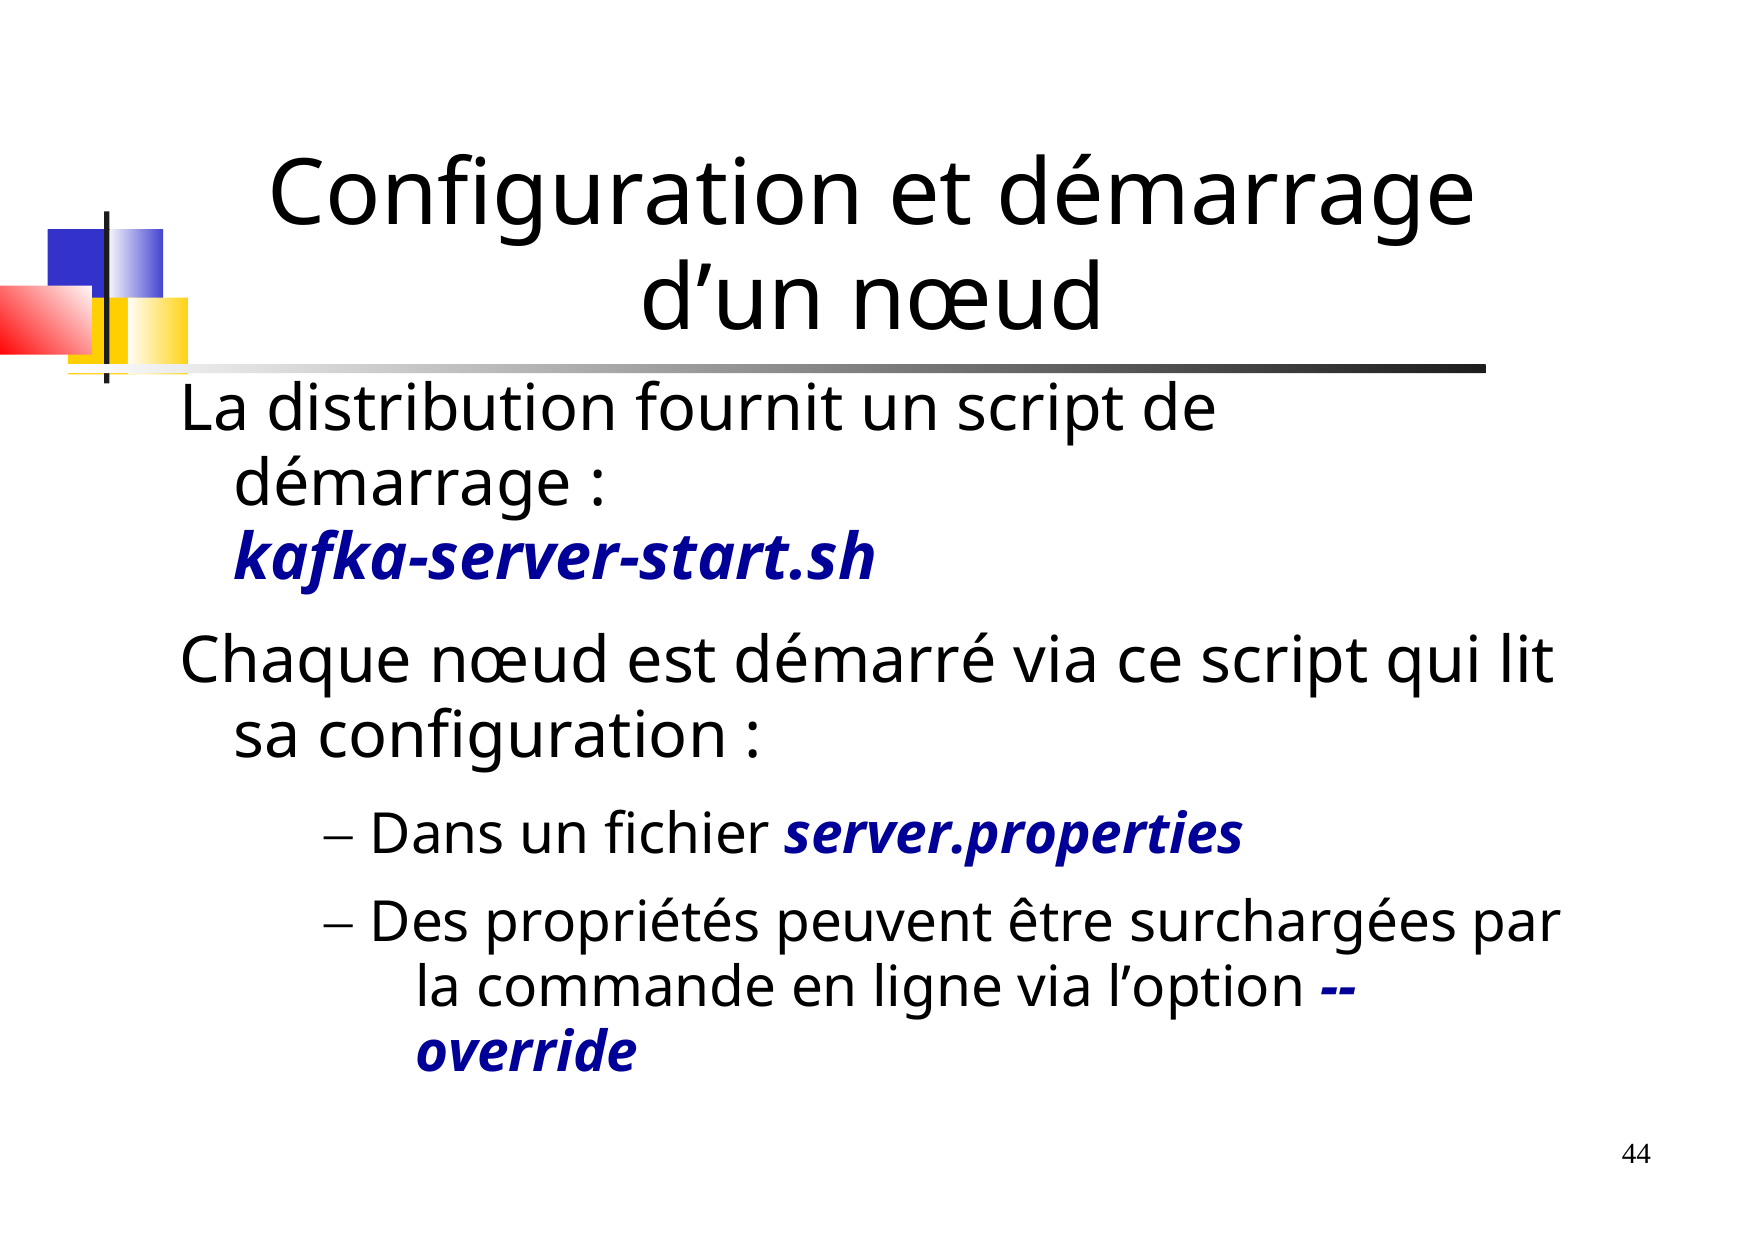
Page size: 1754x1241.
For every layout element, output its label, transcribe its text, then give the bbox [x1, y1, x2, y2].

title Configuration et démarrage d’un nœud [179, 139, 1567, 351]
list La distribution fournit un script de démarrage : kafka-server-start.sh Chaque nœud est démarré via ce script qui lit sa configuration : Dans un fichier server.properties Des propriétés peuvent être surchargées par la commande en ligne via l’option --override [179, 371, 1567, 1091]
